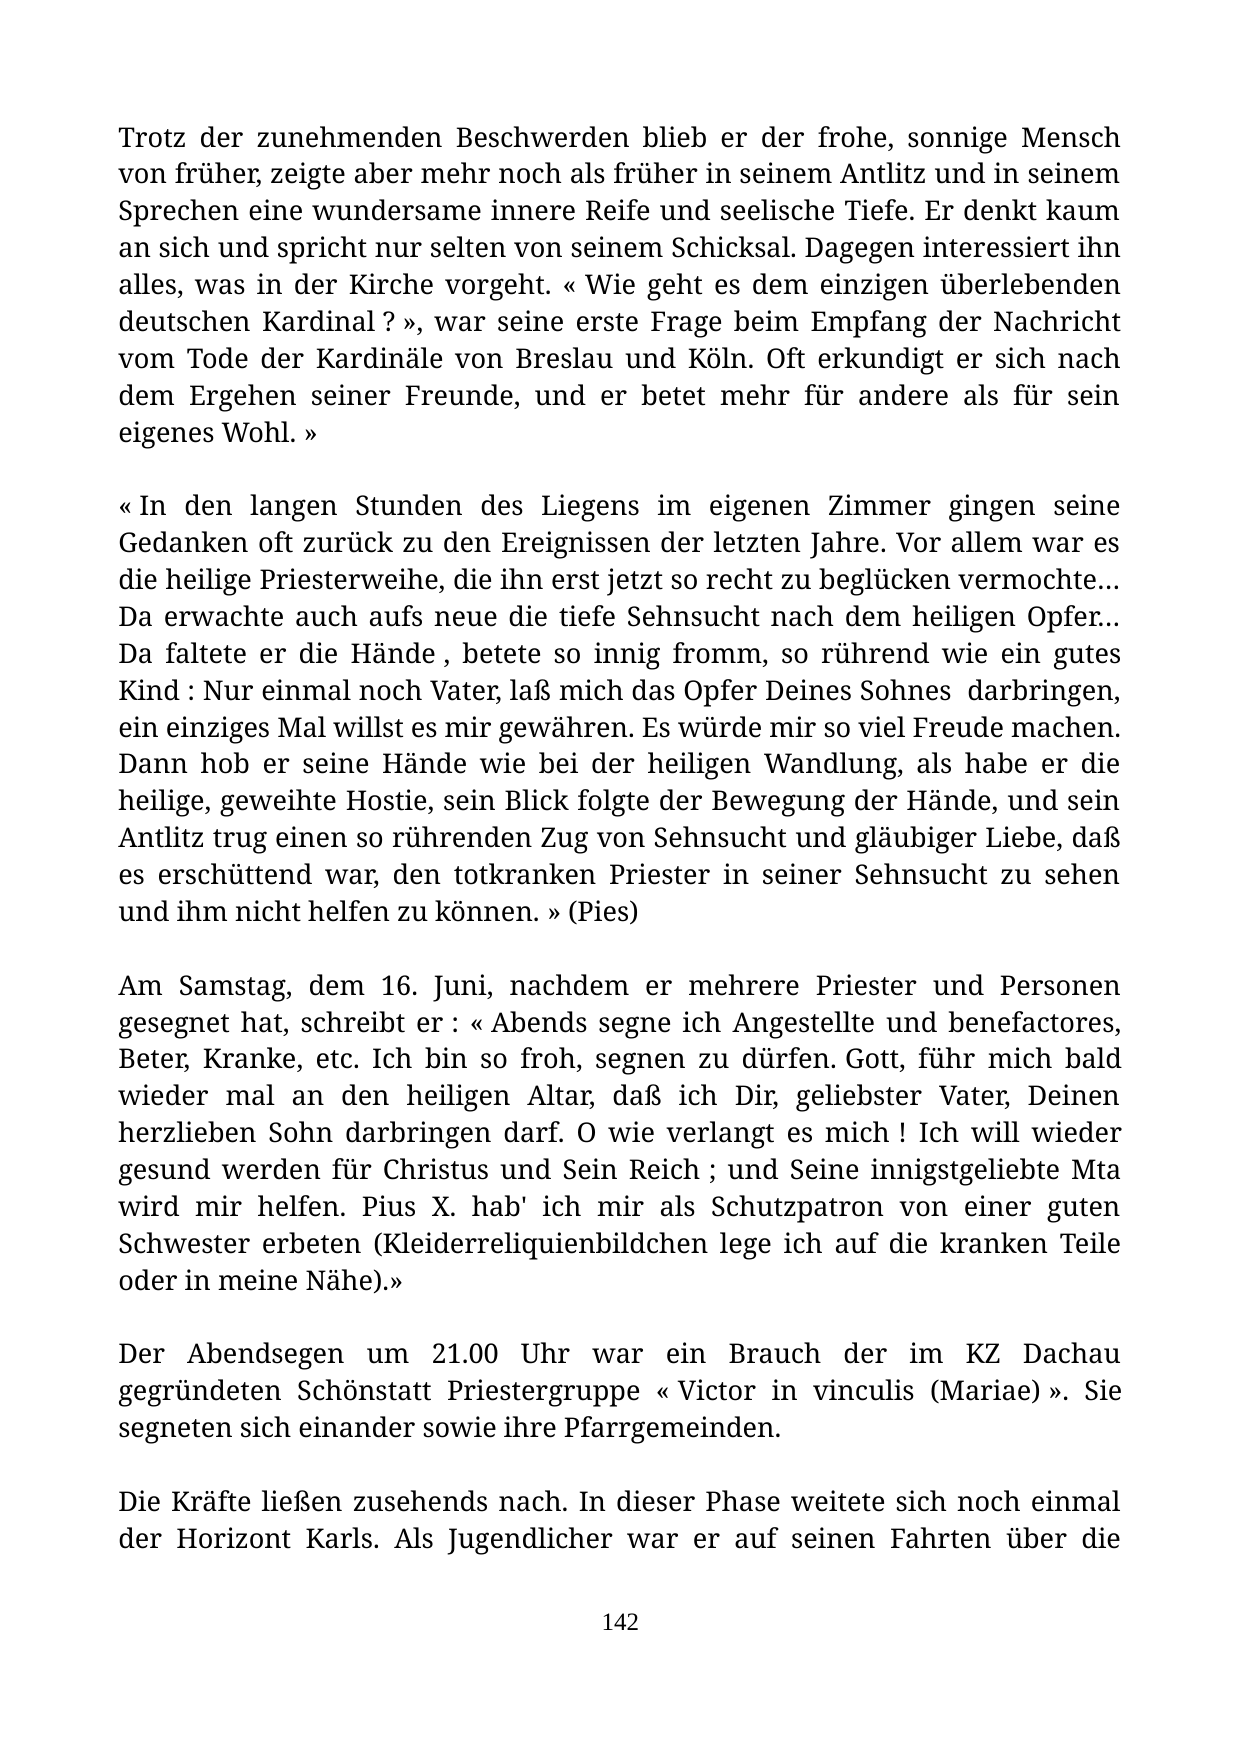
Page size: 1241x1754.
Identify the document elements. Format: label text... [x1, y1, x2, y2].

text Trotz der zunehmenden Beschwerden blieb er der frohe, sonnige Mensch von früher, zeigte aber mehr noch als früher in seinem Antlitz und in seinem Sprechen eine wundersame innere Reife und seelische Tiefe. Er denkt kaum an sich und spricht nur selten von seinem Schicksal. Dagegen interessiert ihn alles, was in der Kirche vorgeht. « Wie geht es dem einzigen überlebenden deutschen Kardinal ? », war seine erste Frage beim Empfang der Nachricht vom Tode der Kardinäle von Breslau und Köln. Oft erkundigt er sich nach dem Ergehen seiner Freunde, und er betet mehr für andere als für sein eigenes Wohl. » [118, 118, 1122, 450]
text Am Samstag, dem 16. Juni, nachdem er mehrere Priester und Personen gesegnet hat, schreibt er : « Abends segne ich Angestellte und benefactores, Beter, Kranke, etc. Ich bin so froh, segnen zu dürfen. Gott, führ mich bald wieder mal an den heiligen Altar, daß ich Dir, geliebster Vater, Deinen herzlieben Sohn darbringen darf. O wie verlangt es mich ! Ich will wieder gesund werden für Christus und Sein Reich ; und Seine innigstgeliebte Mta wird mir helfen. Pius X. hab' ich mir als Schutzpatron von einer guten Schwester erbeten (Kleiderreliquienbildchen lege ich auf die kranken Teile oder in meine Nähe).» [118, 966, 1122, 1298]
text Der Abendsegen um 21.00 Uhr war ein Brauch der im KZ Dachau gegründeten Schönstatt Priestergruppe « Victor in vinculis (Mariae) ». Sie segneten sich einander sowie ihre Pfarrgemeinden. [118, 1335, 1122, 1446]
text Die Kräfte ließen zusehends nach. In dieser Phase weitete sich noch einmal der Horizont Karls. Als Jugendlicher war er auf seinen Fahrten über die [118, 1482, 1122, 1556]
text « In den langen Stunden des Liegens im eigenen Zimmer gingen seine Gedanken oft zurück zu den Ereignissen der letzten Jahre. Vor allem war es die heilige Priesterweihe, die ihn erst jetzt so recht zu beglücken vermochte… Da erwachte auch aufs neue die tiefe Sehnsucht nach dem heiligen Opfer… Da faltete er die Hände , betete so innig fromm, so rührend wie ein gutes Kind : Nur einmal noch Vater, laß mich das Opfer Deines Sohnes darbringen, ein einziges Mal willst es mir gewähren. Es würde mir so viel Freude machen. Dann hob er seine Hände wie bei der heiligen Wandlung, als habe er die heilige, geweihte Hostie, sein Blick folgte der Bewegung der Hände, und sein Antlitz trug einen so rührenden Zug von Sehnsucht und gläubiger Liebe, daß es erschüttend war, den totkranken Priester in seiner Sehnsucht zu sehen und ihm nicht helfen zu können. » (Pies) [118, 487, 1122, 929]
